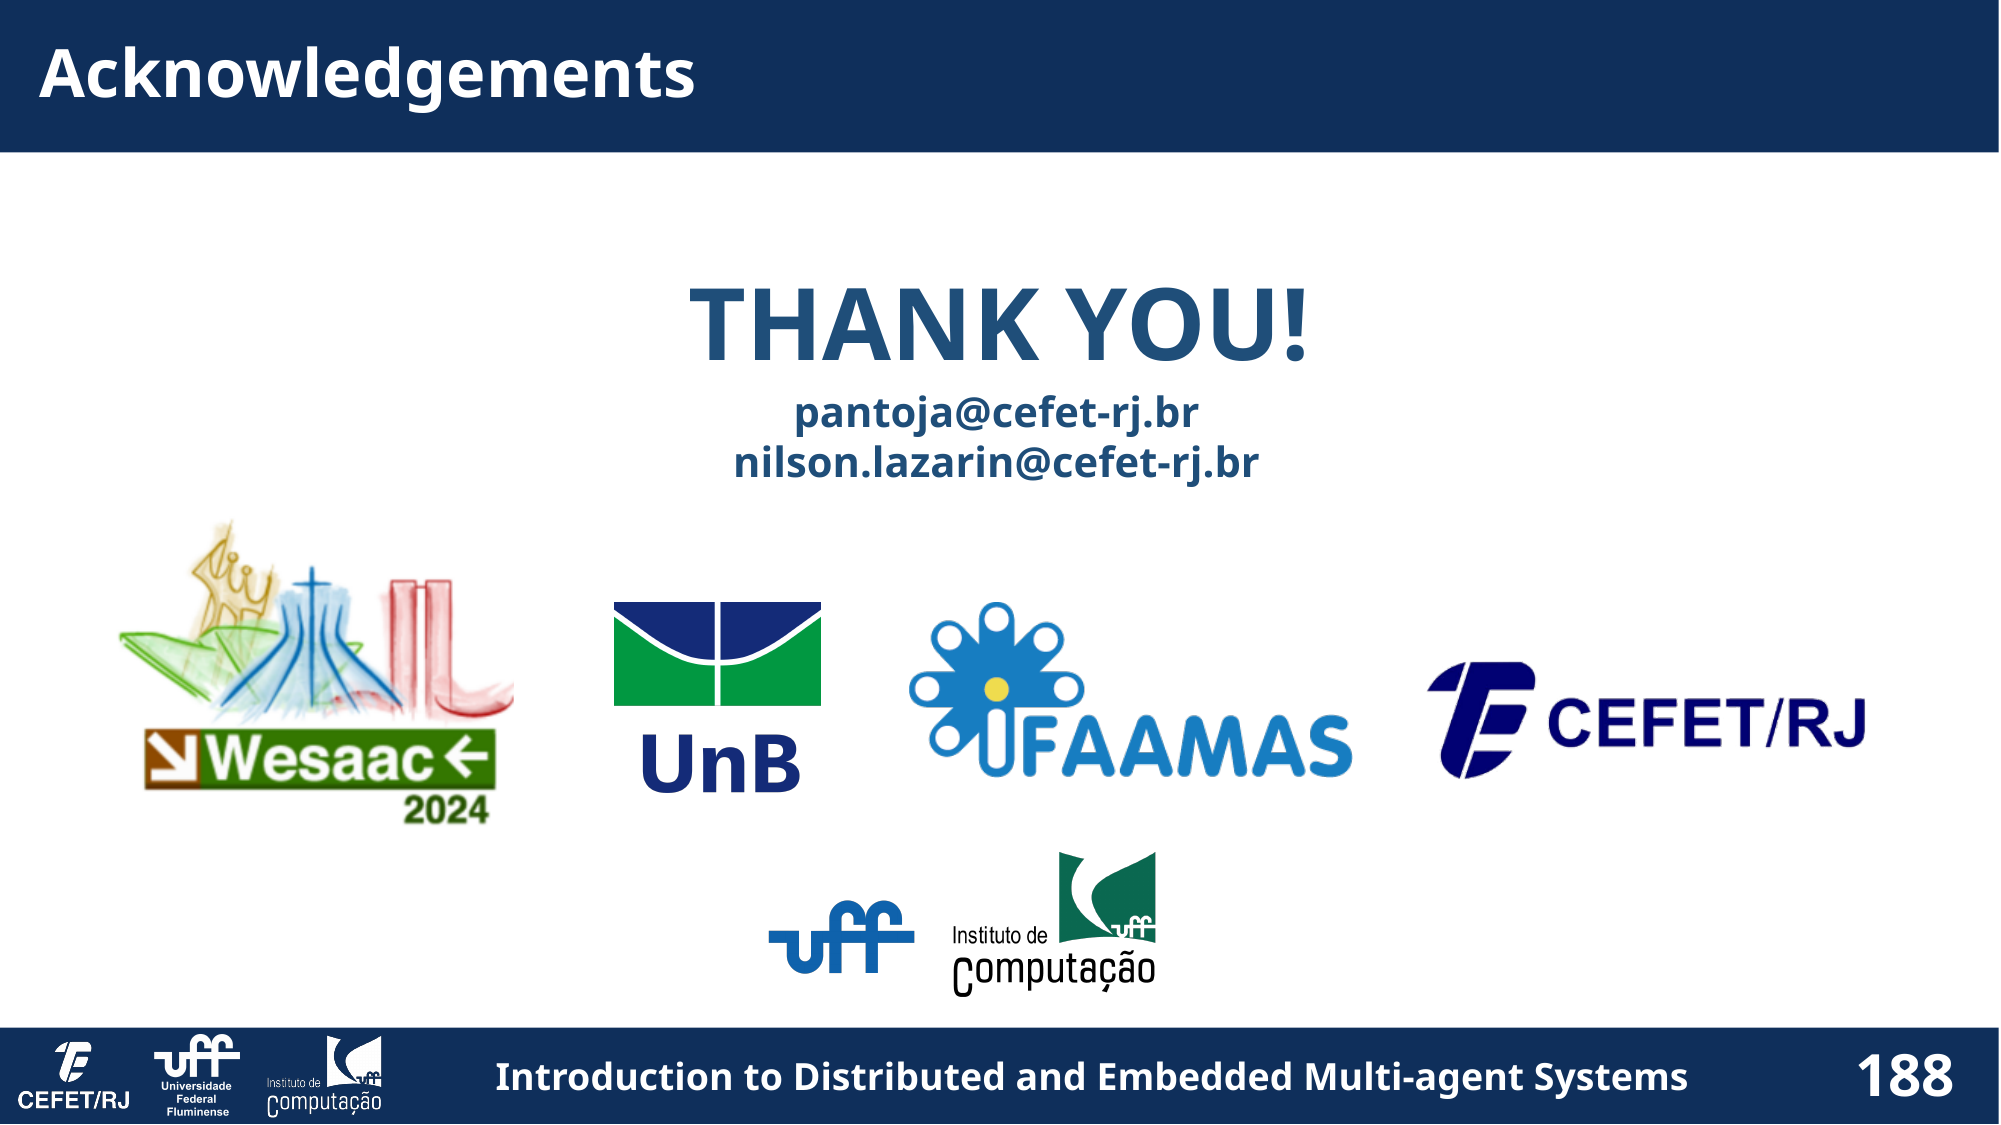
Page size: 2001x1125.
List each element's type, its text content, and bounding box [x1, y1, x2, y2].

picture [18, 1021, 129, 1125]
picture [1426, 661, 1873, 780]
picture [951, 850, 1158, 999]
picture [614, 602, 821, 793]
picture [767, 899, 916, 975]
text_box THANK YOU! [627, 252, 1371, 388]
text_box pantoja@cefet-rj.br nilson.lazarin@cefet-rj.br [718, 377, 1276, 493]
picture [153, 1033, 241, 1121]
picture [100, 505, 514, 839]
text_box Acknowledgements [25, 23, 1999, 119]
picture [909, 602, 1353, 778]
picture [265, 1033, 383, 1118]
